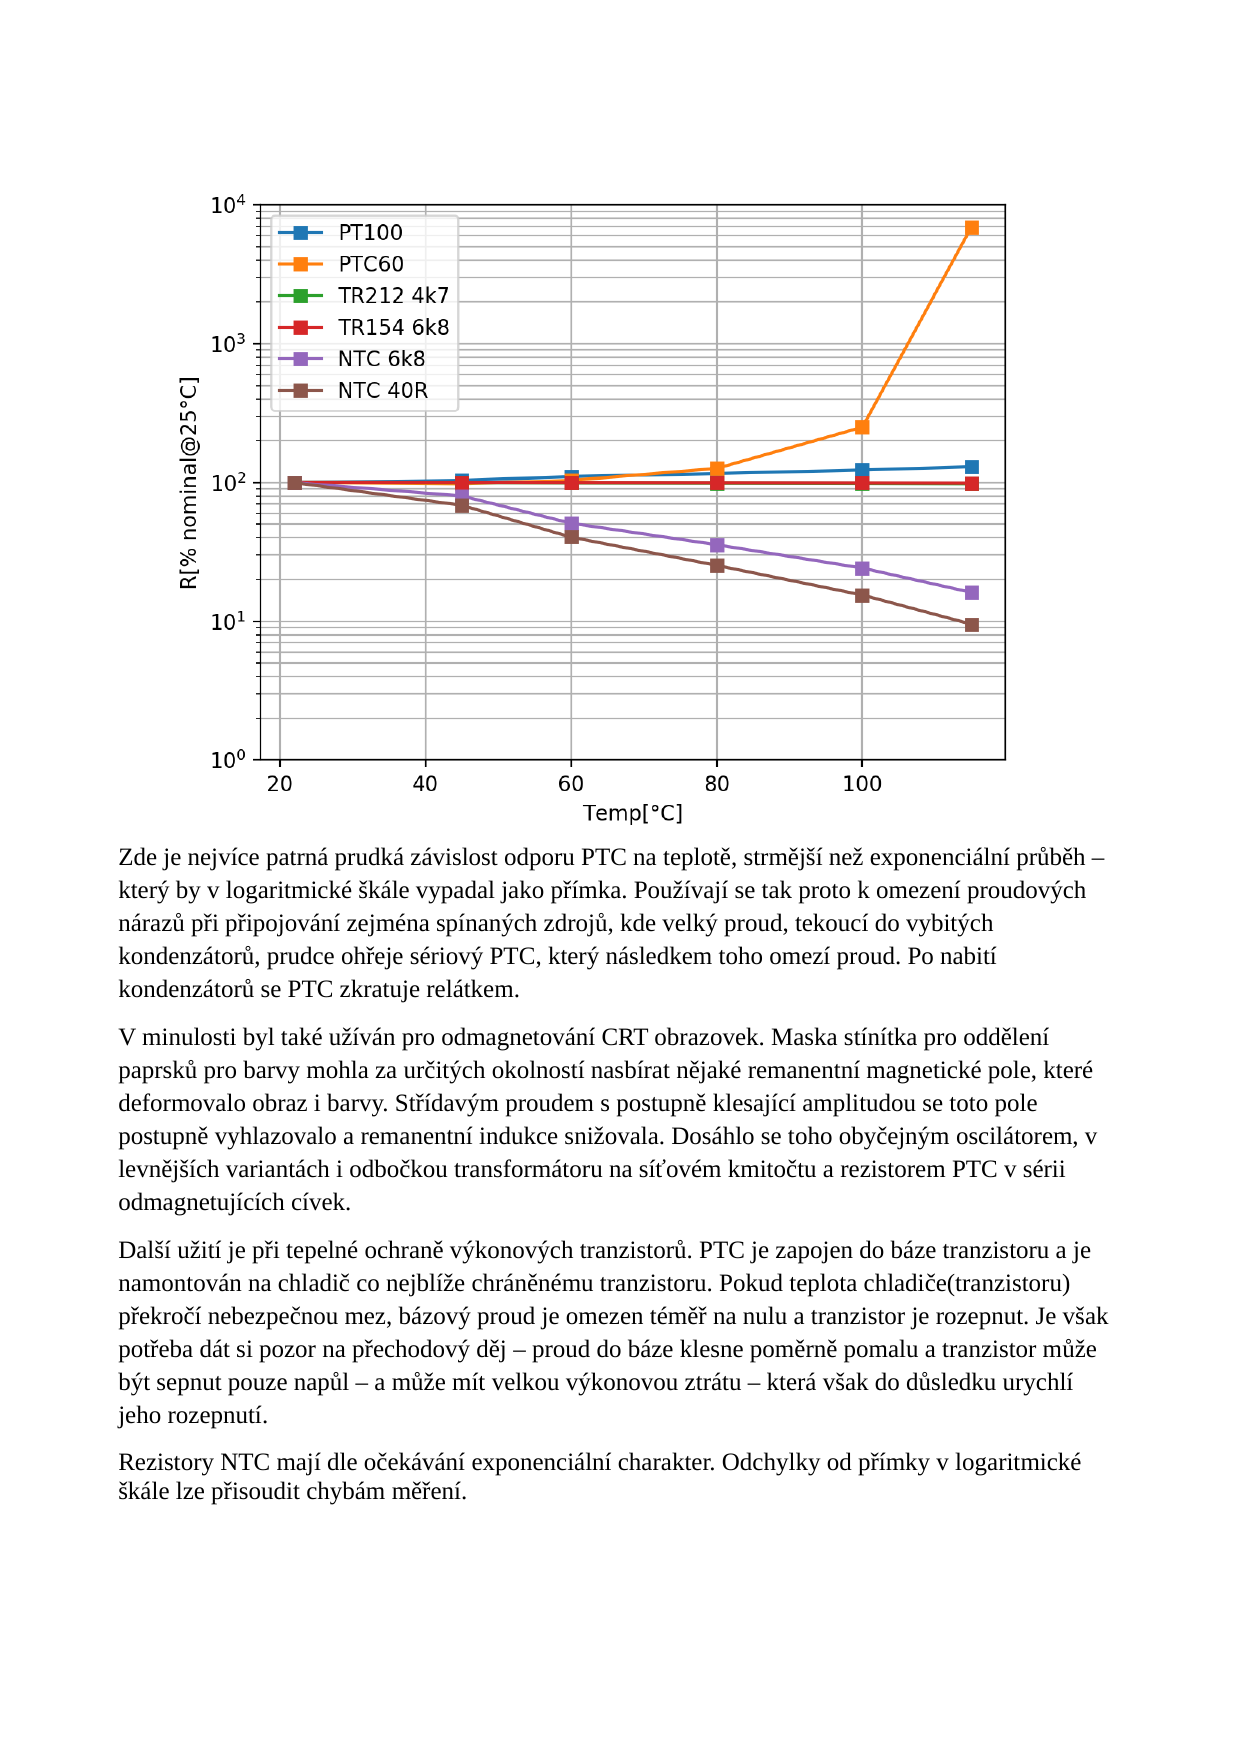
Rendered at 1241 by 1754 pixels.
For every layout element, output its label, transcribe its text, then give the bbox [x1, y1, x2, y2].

text Zde je nejvíce patrná prudká závislost odporu PTC na teplotě, strmější než exponenciální průběh – který by v logaritmické škále vypadal jako přímka. Používají se tak proto k omezení proudových nárazů při připojování zejména spínaných zdrojů, kde velký proud, tekoucí do vybitých kondenzátorů, prudce ohřeje sériový PTC, který následkem toho omezí proud. Po nabití kondenzátorů se PTC zkratuje relátkem. [118, 839, 1122, 1003]
text V minulosti byl také užíván pro odmagnetování CRT obrazovek. Maska stínítka pro oddělení paprsků pro barvy mohla za určitých okolností nasbírat nějaké remanentní magnetické pole, které deformovalo obraz i barvy. Střídavým proudem s postupně klesající amplitudou se toto pole postupně vyhlazovalo a remanentní indukce snižovala. Dosáhlo se toho obyčejným oscilátorem, v levnějších variantách i odbočkou transformátoru na síťovém kmitočtu a rezistorem PTC v sérii odmagnetujících cívek. [118, 1022, 1122, 1216]
text Další užití je při tepelné ochraně výkonových tranzistorů. PTC je zapojen do báze tranzistoru a je namontován na chladič co nejblíže chráněnému tranzistoru. Pokud teplota chladiče(tranzistoru) překročí nebezpečnou mez, bázový proud je omezen téměř na nulu a tranzistor je rozepnut. Je však potřeba dát si pozor na přechodový děj – proud do báze klesne poměrně pomalu a tranzistor může být sepnut pouze napůl – a může mít velkou výkonovou ztrátu – která však do důsledku urychlí jeho rozepnutí. [118, 1235, 1122, 1429]
text Rezistory NTC mají dle očekávání exponenciální charakter. Odchylky od přímky v logaritmické škále lze přisoudit chybám měření. [118, 1447, 1122, 1505]
picture [140, 118, 1100, 839]
